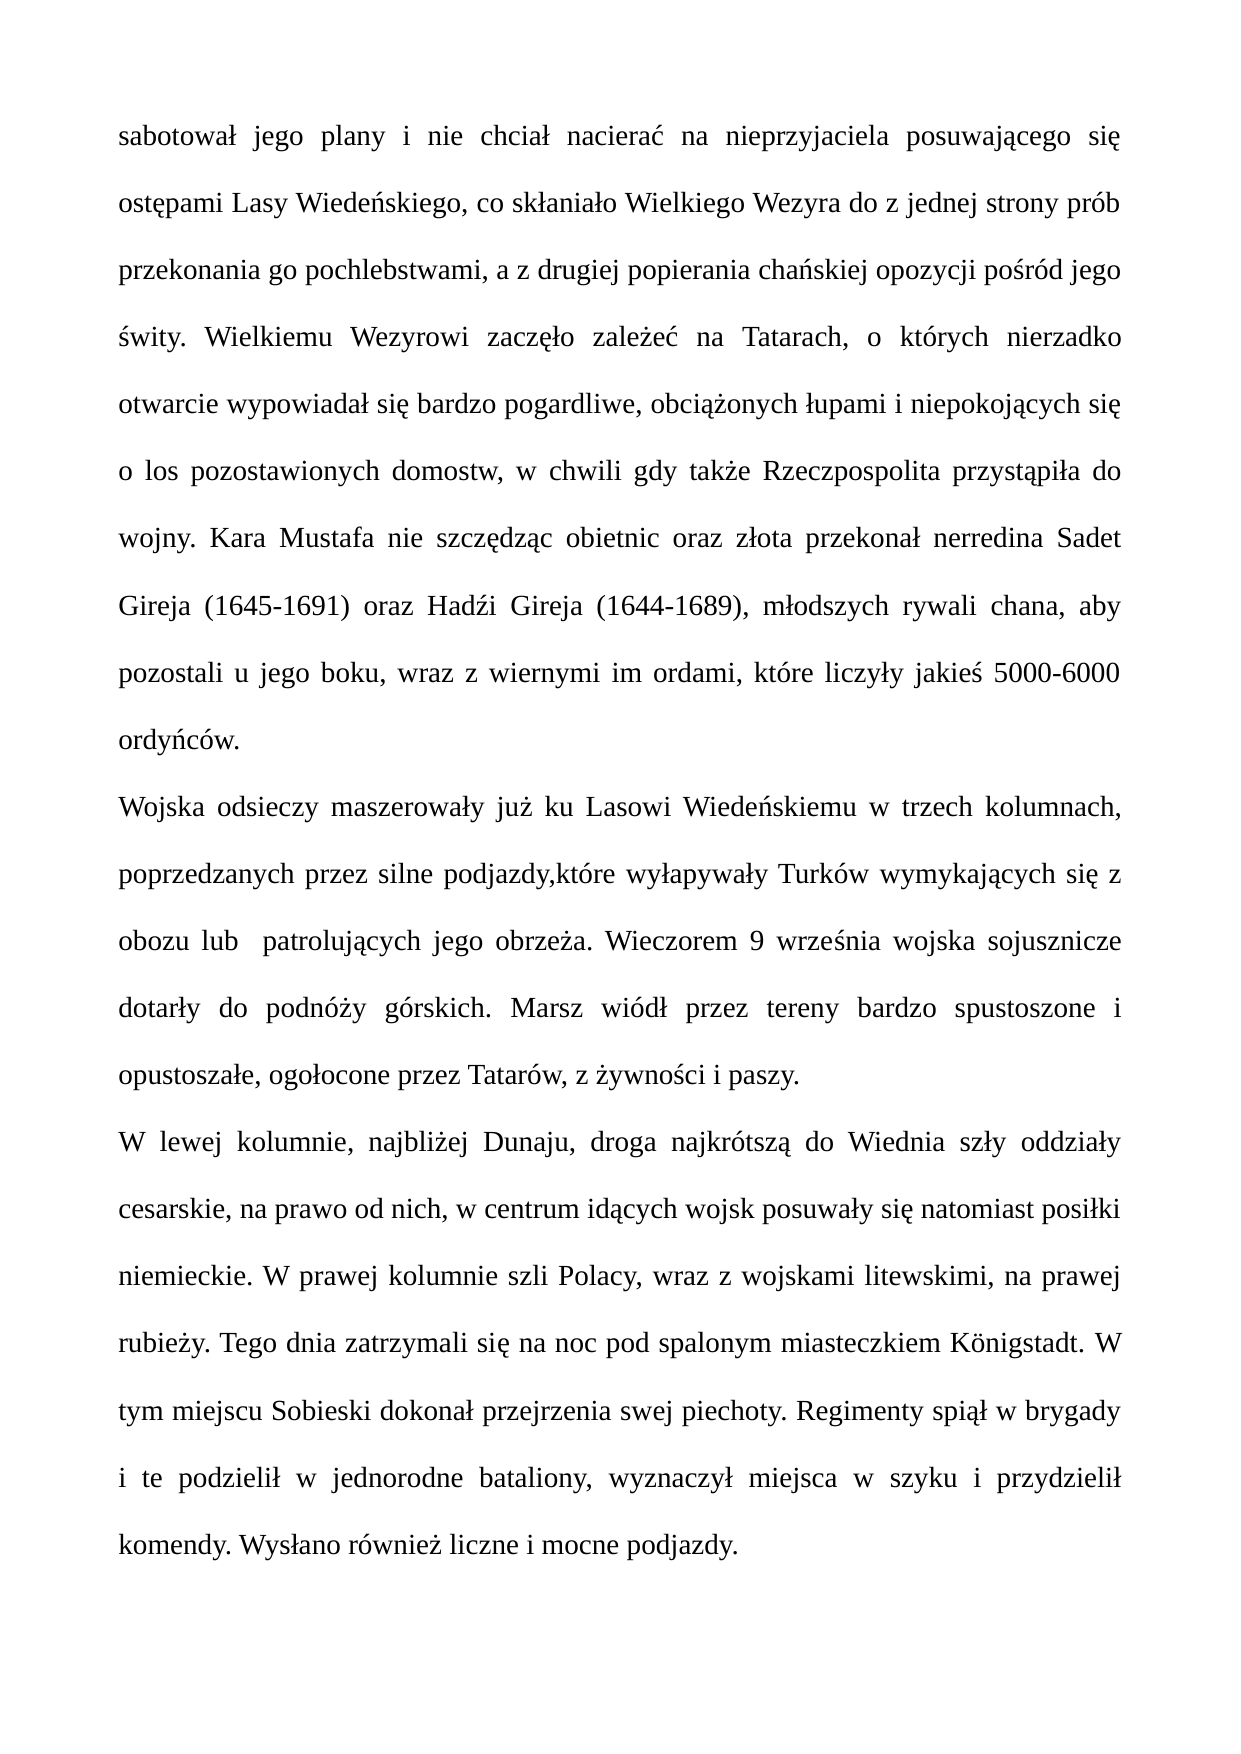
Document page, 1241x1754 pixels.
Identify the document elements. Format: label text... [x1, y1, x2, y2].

text Wojska odsieczy maszerowały już ku Lasowi Wiedeńskiemu w trzech kolumnach, poprzedzanych przez silne podjazdy,które wyłapywały Turków wymykających się z obozu lub patrolujących jego obrzeża. Wieczorem 9 września wojska sojusznicze dotarły do podnóży górskich. Marsz wiódł przez tereny bardzo spustoszone i opustoszałe, ogołocone przez Tatarów, z żywności i paszy. [118, 789, 1122, 1091]
text sabotował jego plany i nie chciał nacierać na nieprzyjaciela posuwającego się ostępami Lasy Wiedeńskiego, co skłaniało Wielkiego Wezyra do z jednej strony prób przekonania go pochlebstwami, a z drugiej popierania chańskiej opozycji pośród jego świty. Wielkiemu Wezyrowi zaczęło zależeć na Tatarach, o których nierzadko otwarcie wypowiadał się bardzo pogardliwe, obciążonych łupami i niepokojących się o los pozostawionych domostw, w chwili gdy także Rzeczpospolita przystąpiła do wojny. Kara Mustafa nie szczędząc obietnic oraz złota przekonał nerredina Sadet Gireja (1645-1691) oraz Hadźi Gireja (1644-1689), młodszych rywali chana, aby pozostali u jego boku, wraz z wiernymi im ordami, które liczyły jakieś 5000-6000 ordyńców. [118, 118, 1122, 755]
text W lewej kolumnie, najbliżej Dunaju, droga najkrótszą do Wiednia szły oddziały cesarskie, na prawo od nich, w centrum idących wojsk posuwały się natomiast posiłki niemieckie. W prawej kolumnie szli Polacy, wraz z wojskami litewskimi, na prawej rubieży. Tego dnia zatrzymali się na noc pod spalonym miasteczkiem Königstadt. W tym miejscu Sobieski dokonał przejrzenia swej piechoty. Regimenty spiął w brygady i te podzielił w jednorodne bataliony, wyznaczył miejsca w szyku i przydzielił komendy. Wysłano również liczne i mocne podjazdy. [118, 1124, 1122, 1560]
